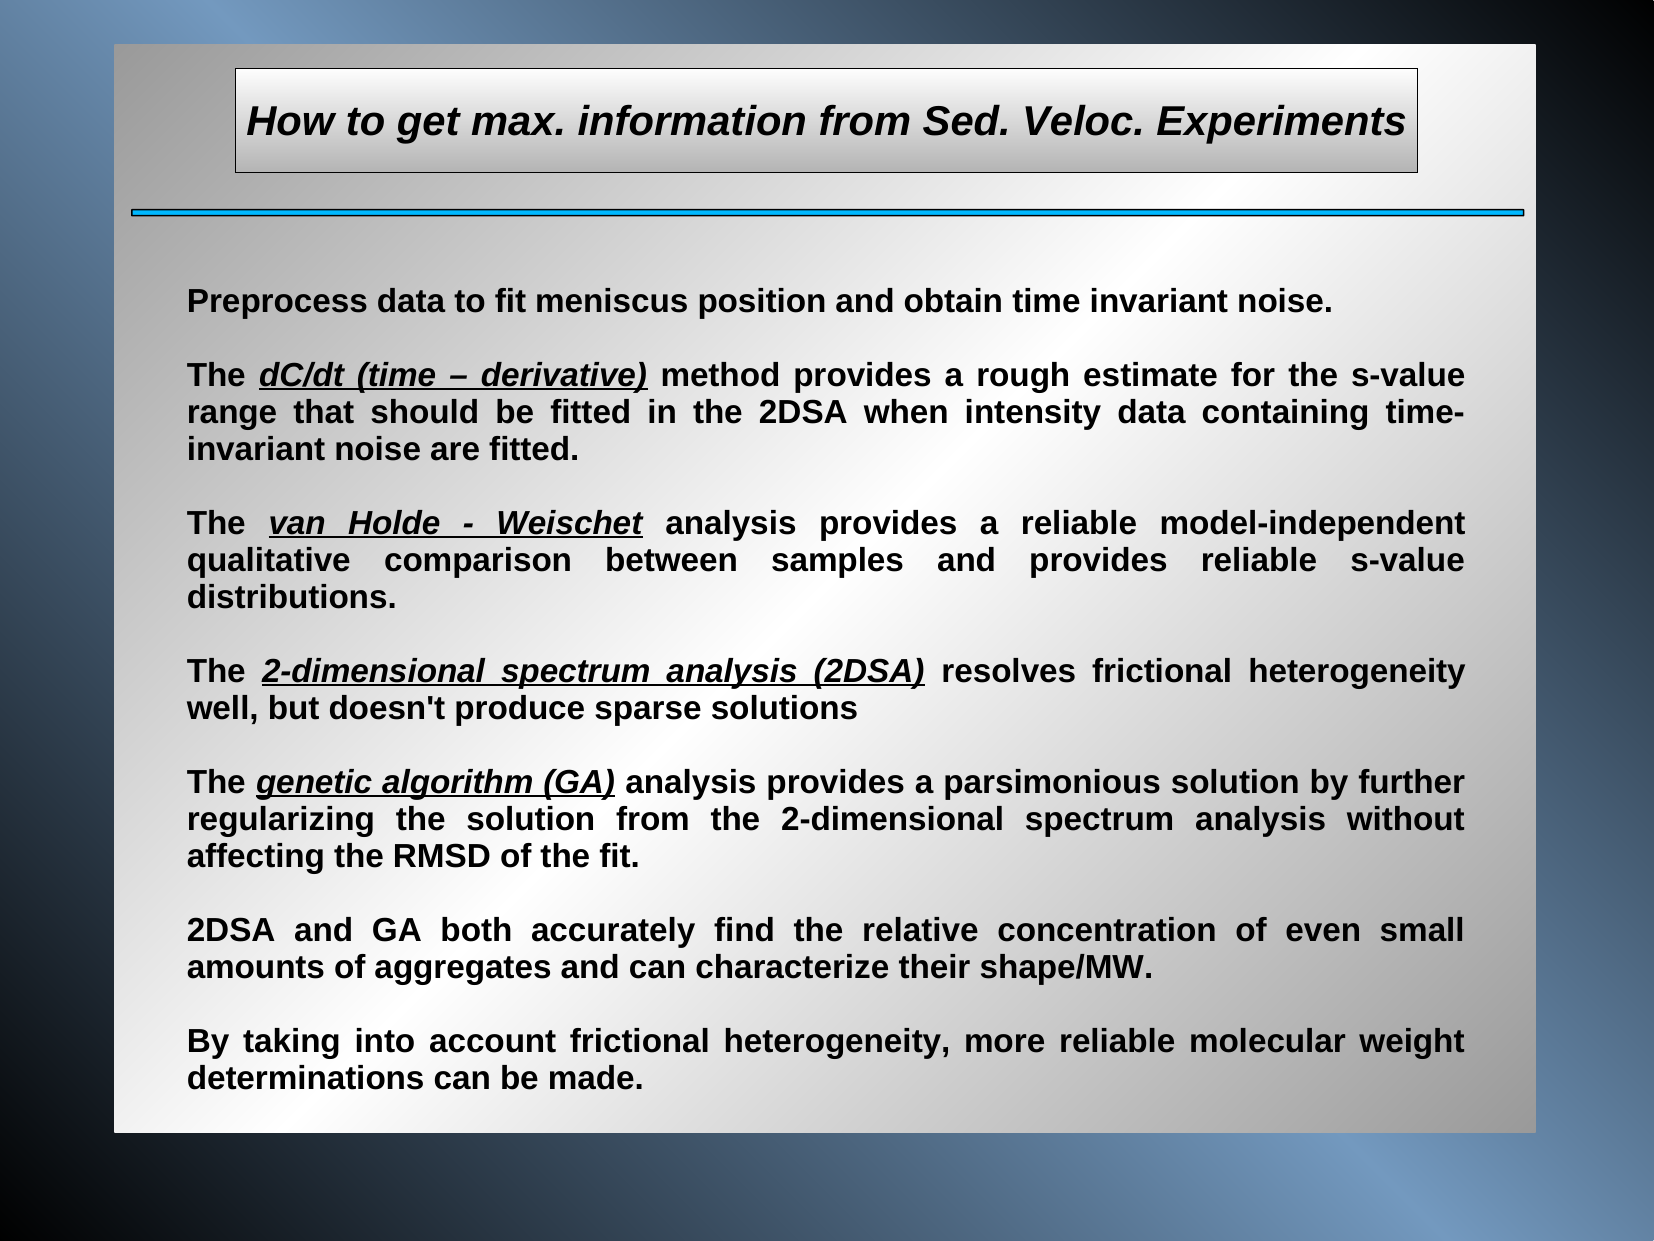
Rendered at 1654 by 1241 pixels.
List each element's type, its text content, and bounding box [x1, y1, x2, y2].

text_box [131, 209, 1524, 216]
text_box How to get max. information from Sed. Veloc. Experiments [235, 68, 1418, 173]
text_box Preprocess data to fit meniscus position and obtain time invariant noise. The dC/dt (time – derivative) method provides a rough estimate for the s-value range that should be fitted in the 2DSA when intensity data containing time-invariant noise are fitted. The van Holde - Weischet analysis provides a reliable model-independent qualitative comparison between samples and provides reliable s-value distributions. The 2-dimensional spectrum analysis (2DSA) resolves frictional heterogeneity well, but doesn't produce sparse solutions The genetic algorithm (GA) analysis provides a parsimonious solution by further regularizing the solution from the 2-dimensional spectrum analysis without affecting the RMSD of the fit. 2DSA and GA both accurately find the relative concentration of even small amounts of aggregates and can characterize their shape/MW. By taking into account frictional heterogeneity, more reliable molecular weight determinations can be made. [186, 282, 1467, 1139]
